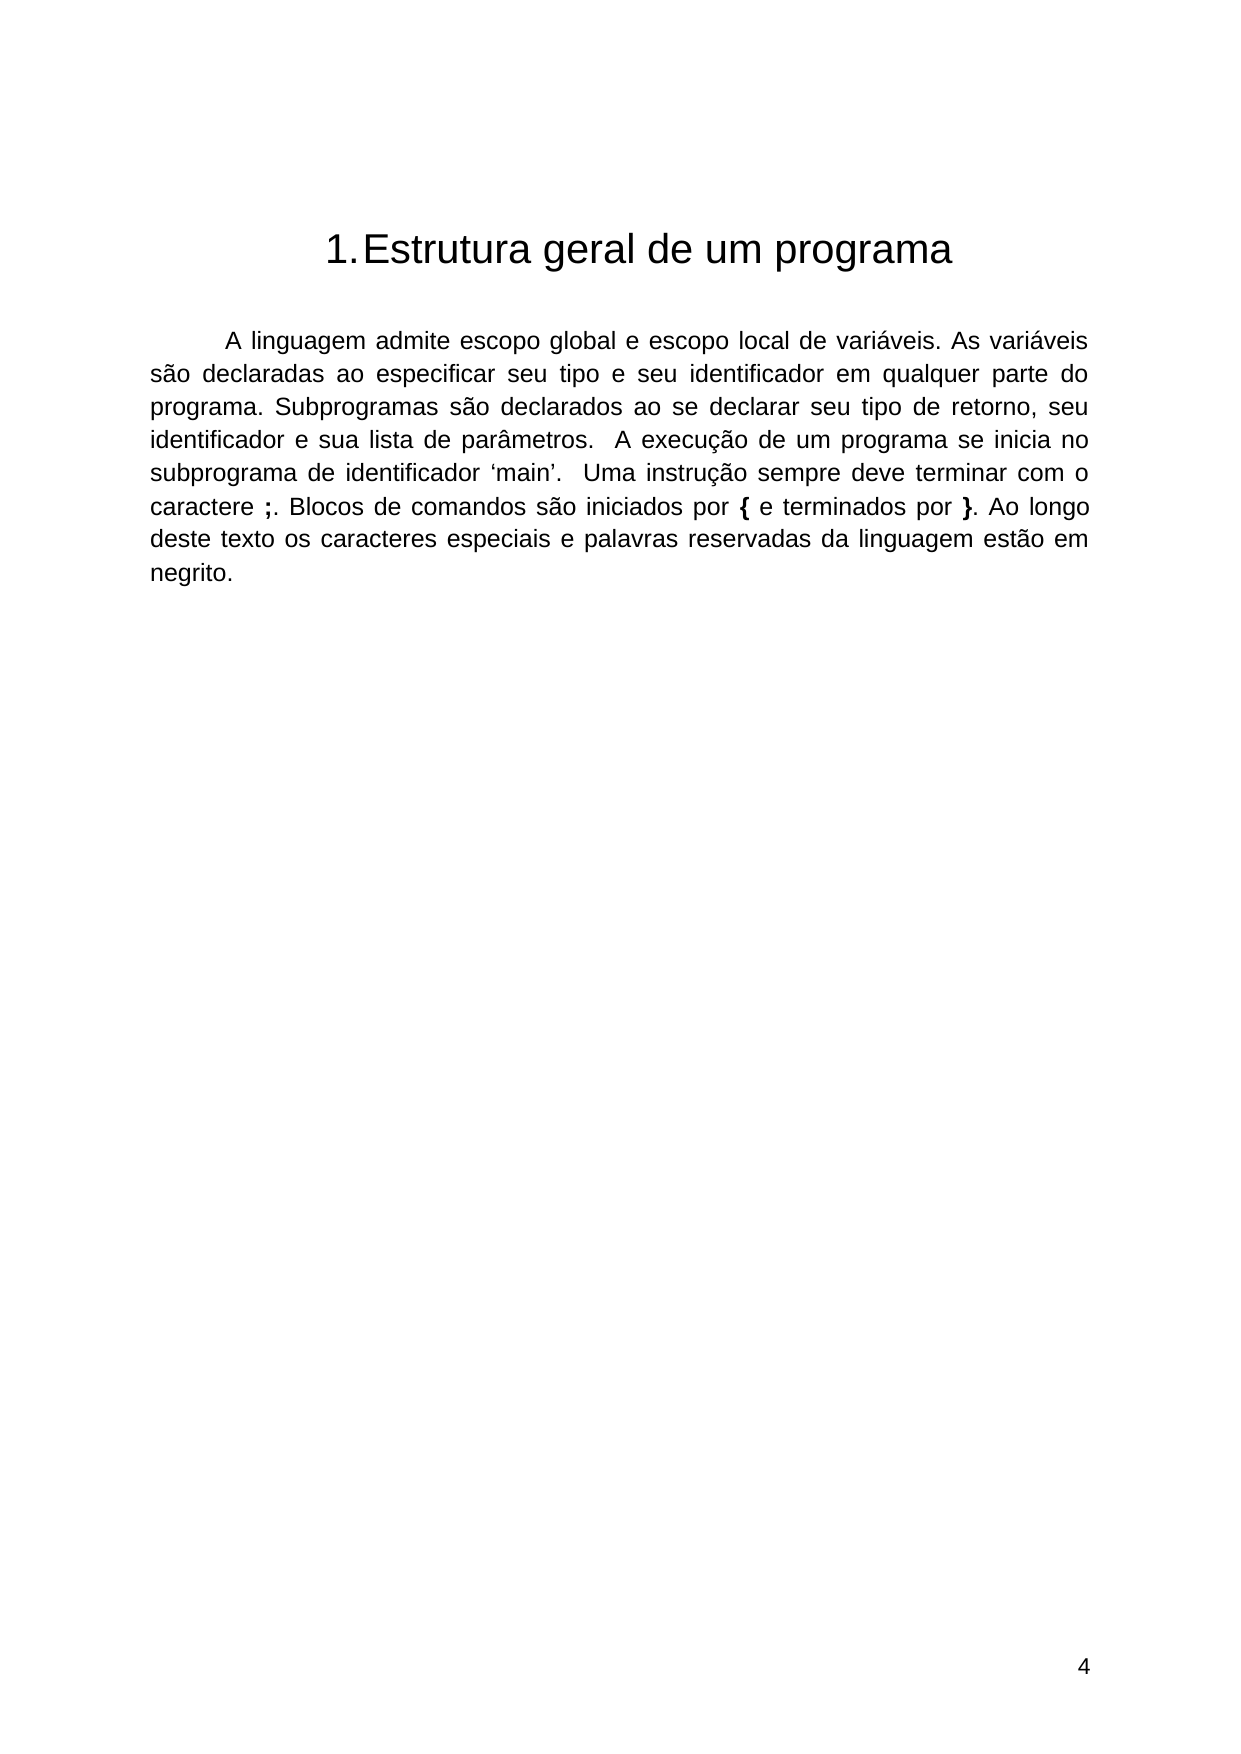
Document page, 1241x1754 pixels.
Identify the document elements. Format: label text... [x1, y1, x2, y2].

text A linguagem admite escopo global e escopo local de variáveis. As variáveis são declaradas ao especificar seu tipo e seu identificador em qualquer parte do programa. Subprogramas são declarados ao se declarar seu tipo de retorno, seu identificador e sua lista de parâmetros. A execução de um programa se inicia no subprograma de identificador ‘main’. Uma instrução sempre deve terminar com o caractere ;. Blocos de comandos são iniciados por { e terminados por }. Ao longo deste texto os caracteres especiais e palavras reservadas da linguagem estão em negrito. [150, 326, 1090, 586]
subtitle Estrutura geral de um programa [187, 225, 1090, 273]
